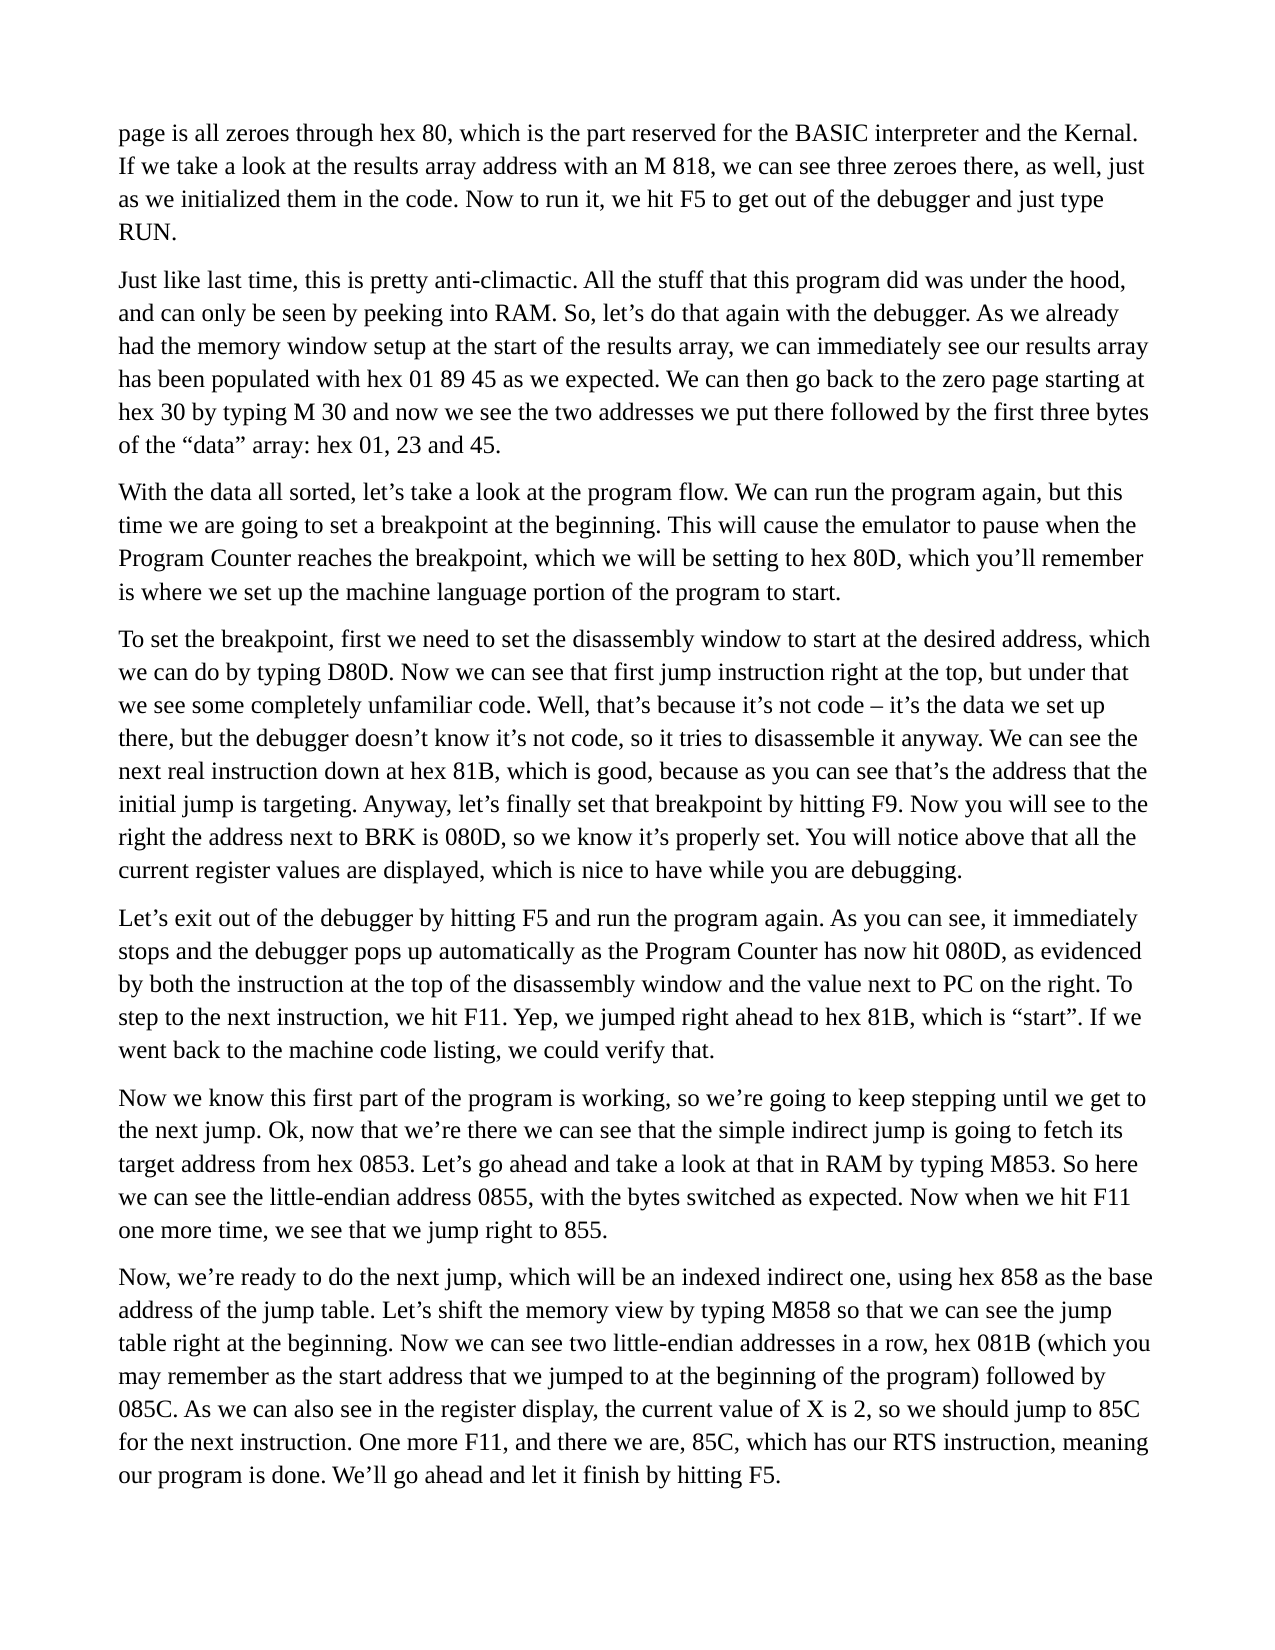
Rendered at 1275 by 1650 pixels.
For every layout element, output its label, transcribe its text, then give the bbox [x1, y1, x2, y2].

text To set the breakpoint, first we need to set the disassembly window to start at the desired address, which we can do by typing D80D. Now we can see that first jump instruction right at the top, but under that we see some completely unfamiliar code. Well, that’s because it’s not code – it’s the data we set up there, but the debugger doesn’t know it’s not code, so it tries to disassemble it anyway. We can see the next real instruction down at hex 81B, which is good, because as you can see that’s the address that the initial jump is targeting. Anyway, let’s finally set that breakpoint by hitting F9. Now you will see to the right the address next to BRK is 080D, so we know it’s properly set. You will notice above that all the current register values are displayed, which is nice to have while you are debugging. [118, 624, 1157, 884]
text With the data all sorted, let’s take a look at the program flow. We can run the program again, but this time we are going to set a breakpoint at the beginning. This will cause the emulator to pause when the Program Counter reaches the breakpoint, which we will be setting to hex 80D, which you’ll remember is where we set up the machine language portion of the program to start. [118, 477, 1157, 605]
text Now we know this first part of the program is working, so we’re going to keep stepping until we get to the next jump. Ok, now that we’re there we can see that the simple indirect jump is going to fetch its target address from hex 0853. Let’s go ahead and take a look at that in RAM by typing M853. So here we can see the little-endian address 0855, with the bytes switched as expected. Now when we hit F11 one more time, we see that we jump right to 855. [118, 1083, 1157, 1243]
text Just like last time, this is pretty anti-climactic. All the stuff that this program did was under the hood, and can only be seen by peeking into RAM. So, let’s do that again with the debugger. As we already had the memory window setup at the start of the results array, we can immediately see our results array has been populated with hex 01 89 45 as we expected. We can then go back to the zero page starting at hex 30 by typing M 30 and now we see the two addresses we put there followed by the first three bytes of the “data” array: hex 01, 23 and 45. [118, 265, 1157, 459]
text Let’s exit out of the debugger by hitting F5 and run the program again. As you can see, it immediately stops and the debugger pops up automatically as the Program Counter has now hit 080D, as evidenced by both the instruction at the top of the disassembly window and the value next to PC on the right. To step to the next instruction, we hit F11. Yep, we jumped right ahead to hex 81B, which is “start”. If we went back to the machine code listing, we could verify that. [118, 903, 1157, 1064]
text page is all zeroes through hex 80, which is the part reserved for the BASIC interpreter and the Kernal. If we take a look at the results array address with an M 818, we can see three zeroes there, as well, just as we initialized them in the code. Now to run it, we hit F5 to get out of the debugger and just type RUN. [118, 118, 1157, 246]
text Now, we’re ready to do the next jump, which will be an indexed indirect one, using hex 858 as the base address of the jump table. Let’s shift the memory view by typing M858 so that we can see the jump table right at the beginning. Now we can see two little-endian addresses in a row, hex 081B (which you may remember as the start address that we jumped to at the beginning of the program) followed by 085C. As we can also see in the register display, the current value of X is 2, so we should jump to 85C for the next instruction. One more F11, and there we are, 85C, which has our RTS instruction, meaning our program is done. We’ll go ahead and let it finish by hitting F5. [118, 1262, 1157, 1489]
